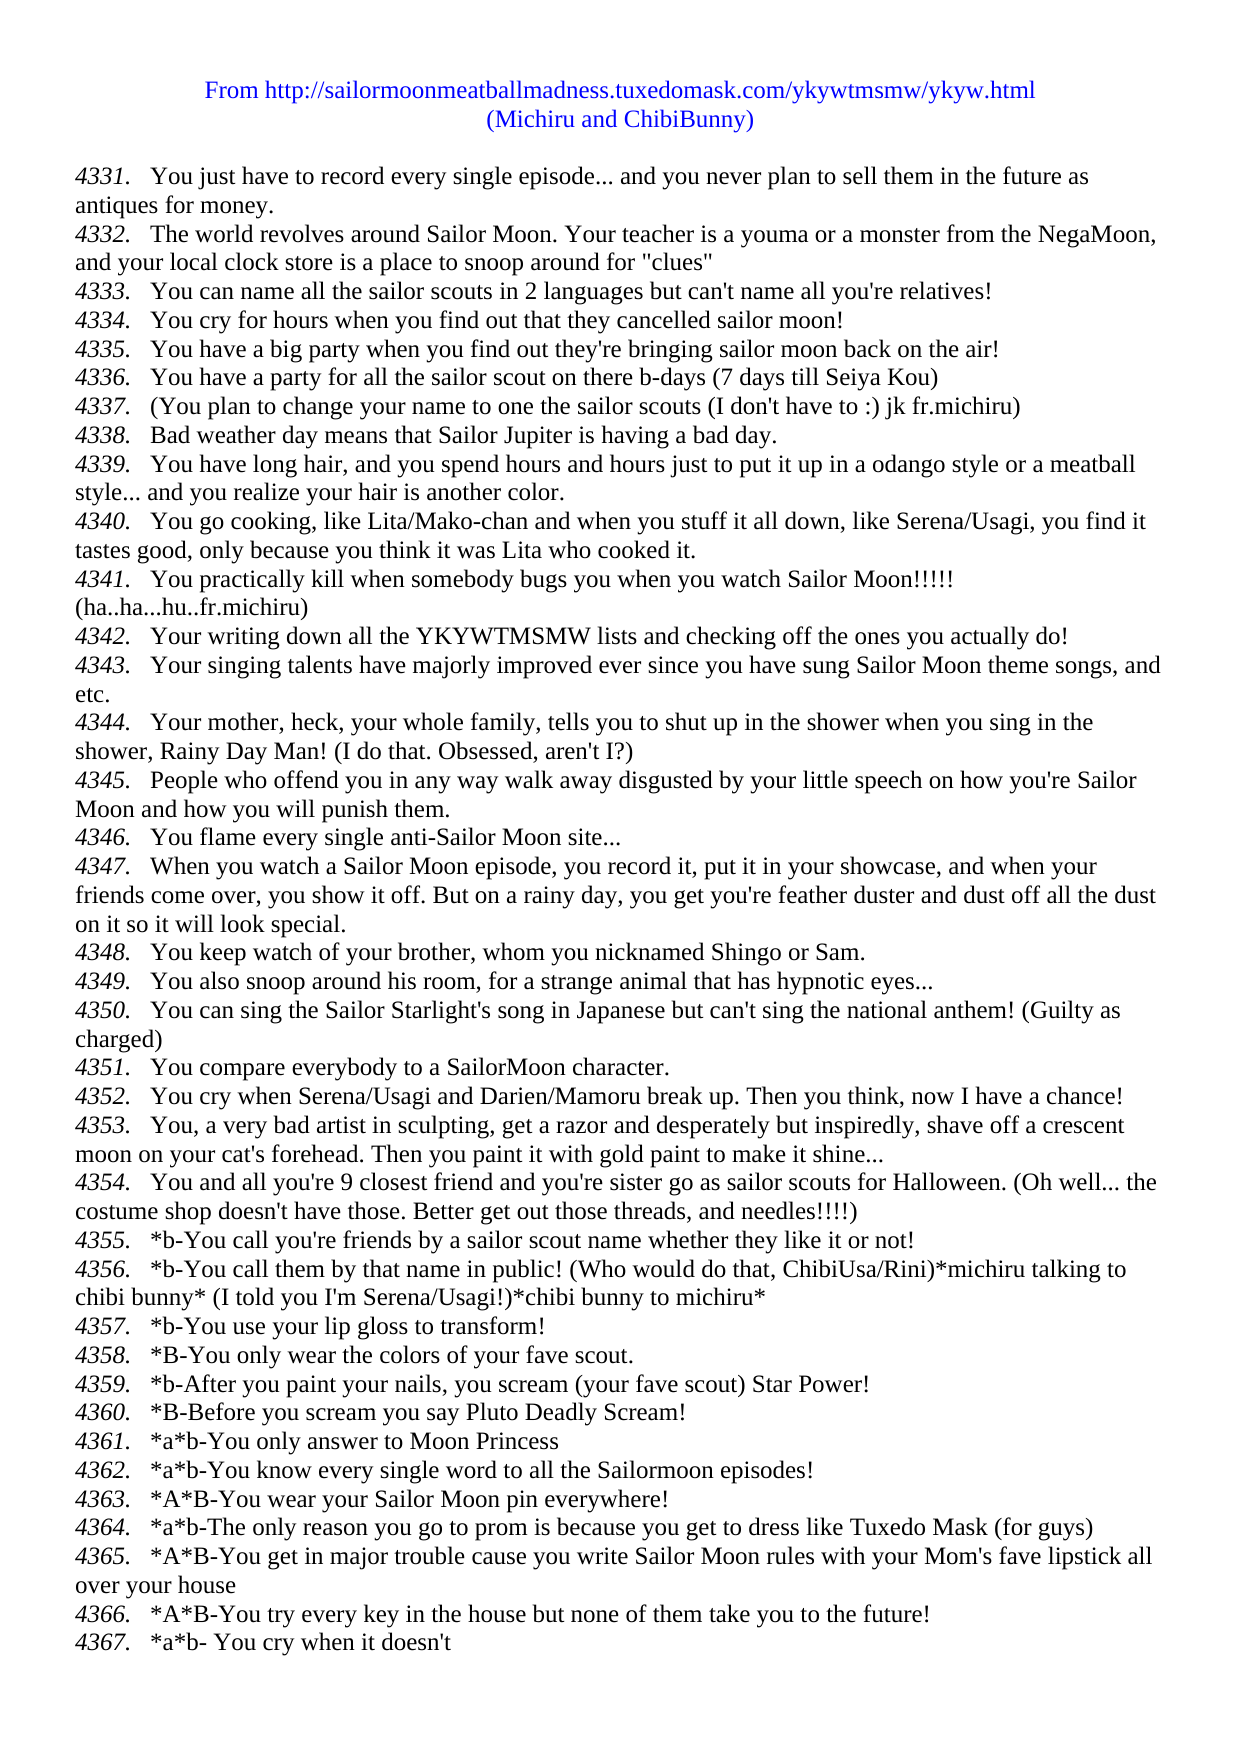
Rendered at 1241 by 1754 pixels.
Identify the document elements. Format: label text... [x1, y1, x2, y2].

list You just have to record every single episode... and you never plan to sell them in the future as antiques for money. [75, 161, 1165, 219]
list Bad weather day means that Sailor Jupiter is having a bad day. [75, 420, 1165, 449]
list When you watch a Sailor Moon episode, you record it, put it in your showcase, and when your friends come over, you show it off. But on a rainy day, you get you're feather duster and dust off all the dust on it so it will look special. [75, 851, 1165, 937]
list You can name all the sailor scouts in 2 languages but can't name all you're relatives! [75, 276, 1165, 305]
text From http://sailormoonmeatballmadness.tuxedomask.com/ykywtmsmw/ykyw.html [75, 75, 1165, 104]
list Your singing talents have majorly improved ever since you have sung Sailor Moon theme songs, and etc. [75, 650, 1165, 707]
list (You plan to change your name to one the sailor scouts (I don't have to :) jk fr.michiru) [75, 391, 1165, 420]
list *b-You use your lip gloss to transform! [75, 1311, 1165, 1340]
list You also snoop around his room, for a strange animal that has hypnotic eyes... [75, 966, 1165, 995]
list *A*B-You get in major trouble cause you write Sailor Moon rules with your Mom's fave lipstick all over your house [75, 1541, 1165, 1599]
list *A*B-You try every key in the house but none of them take you to the future! [75, 1599, 1165, 1627]
list *B-Before you scream you say Pluto Deadly Scream! [75, 1397, 1165, 1426]
list You compare everybody to a SailorMoon character. [75, 1052, 1165, 1081]
list You can sing the Sailor Starlight's song in Japanese but can't sing the national anthem! (Guilty as charged) [75, 995, 1165, 1052]
list You have a big party when you find out they're bringing sailor moon back on the air! [75, 334, 1165, 362]
list You and all you're 9 closest friend and you're sister go as sailor scouts for Halloween. (Oh well... the costume shop doesn't have those. Better get out those threads, and needles!!!!) [75, 1167, 1165, 1225]
list Your writing down all the YKYWTMSMW lists and checking off the ones you actually do! [75, 621, 1165, 650]
list People who offend you in any way walk away disgusted by your little speech on how you're Sailor Moon and how you will punish them. [75, 765, 1165, 822]
text (Michiru and ChibiBunny) [75, 104, 1165, 132]
list You have a party for all the sailor scout on there b-days (7 days till Seiya Kou) [75, 362, 1165, 391]
list You cry for hours when you find out that they cancelled sailor moon! [75, 305, 1165, 334]
list You flame every single anti-Sailor Moon site... [75, 822, 1165, 851]
list *a*b-You only answer to Moon Princess [75, 1426, 1165, 1455]
list *B-You only wear the colors of your fave scout. [75, 1340, 1165, 1369]
list *a*b-The only reason you go to prom is because you get to dress like Tuxedo Mask (for guys) [75, 1512, 1165, 1541]
list *A*B-You wear your Sailor Moon pin everywhere! [75, 1484, 1165, 1512]
list You have long hair, and you spend hours and hours just to put it up in a odango style or a meatball style... and you realize your hair is another color. [75, 449, 1165, 506]
list You cry when Serena/Usagi and Darien/Mamoru break up. Then you think, now I have a chance! [75, 1081, 1165, 1110]
list The world revolves around Sailor Moon. Your teacher is a youma or a monster from the NegaMoon, and your local clock store is a place to snoop around for "clues" [75, 219, 1165, 276]
list *b-You call them by that name in public! (Who would do that, ChibiUsa/Rini)*michiru talking to chibi bunny* (I told you I'm Serena/Usagi!)*chibi bunny to michiru* [75, 1254, 1165, 1311]
list You practically kill when somebody bugs you when you watch Sailor Moon!!!!! (ha..ha...hu..fr.michiru) [75, 564, 1165, 621]
list *b-After you paint your nails, you scream (your fave scout) Star Power! [75, 1369, 1165, 1397]
list You, a very bad artist in sculpting, get a razor and desperately but inspiredly, shave off a crescent moon on your cat's forehead. Then you paint it with gold paint to make it shine... [75, 1110, 1165, 1167]
list *a*b- You cry when it doesn't [75, 1627, 1165, 1656]
list *b-You call you're friends by a sailor scout name whether they like it or not! [75, 1225, 1165, 1254]
list *a*b-You know every single word to all the Sailormoon episodes! [75, 1455, 1165, 1484]
list You keep watch of your brother, whom you nicknamed Shingo or Sam. [75, 937, 1165, 966]
list Your mother, heck, your whole family, tells you to shut up in the shower when you sing in the shower, Rainy Day Man! (I do that. Obsessed, aren't I?) [75, 707, 1165, 765]
list You go cooking, like Lita/Mako-chan and when you stuff it all down, like Serena/Usagi, you find it tastes good, only because you think it was Lita who cooked it. [75, 506, 1165, 564]
